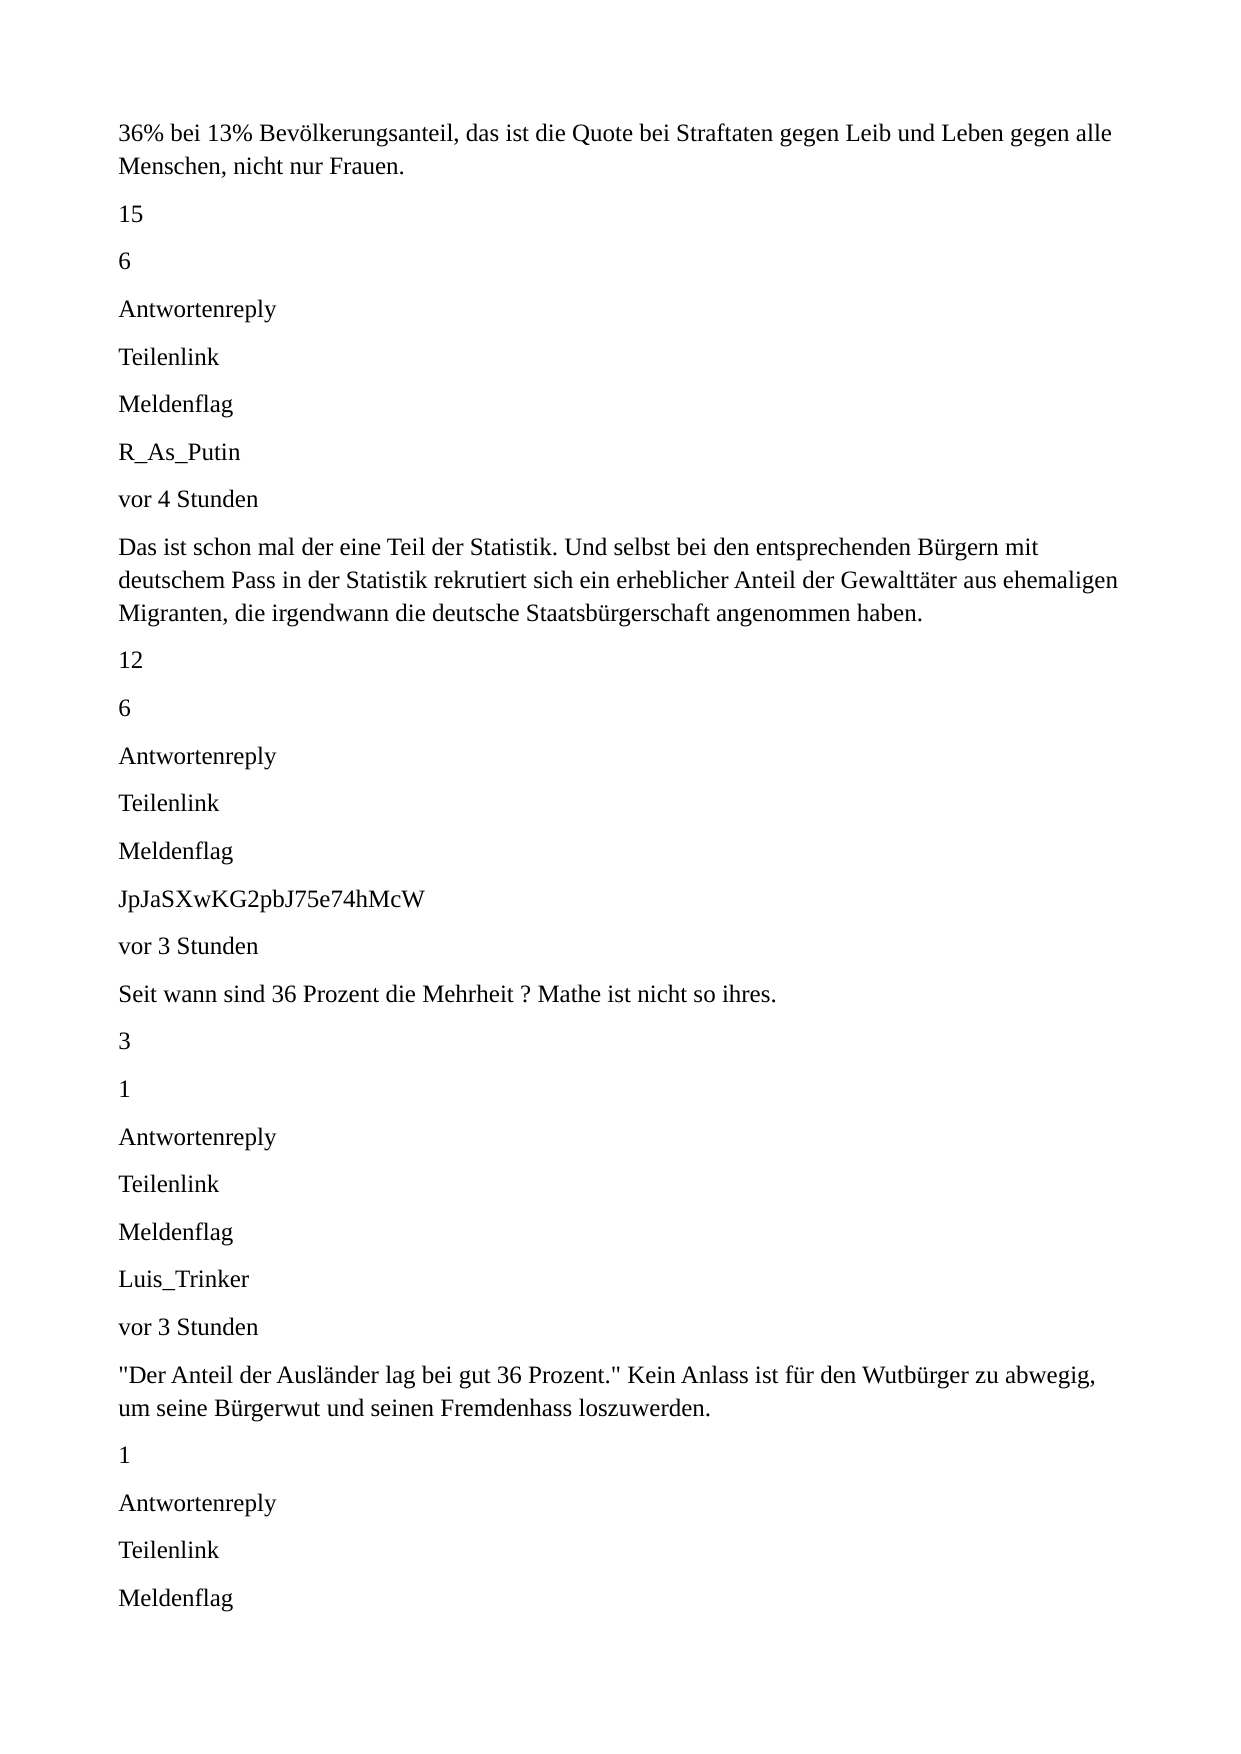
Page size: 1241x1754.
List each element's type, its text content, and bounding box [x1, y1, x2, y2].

text 36% bei 13% Bevölkerungsanteil, das ist die Quote bei Straftaten gegen Leib und Leben gegen alle Menschen, nicht nur Frauen. [118, 118, 1122, 180]
text Antwortenreply [118, 741, 1122, 769]
text vor 4 Stunden [118, 484, 1122, 513]
text Das ist schon mal der eine Teil der Statistik. Und selbst bei den entsprechenden Bürgern mit deutschem Pass in der Statistik rekrutiert sich ein erheblicher Anteil der Gewalttäter aus ehemaligen Migranten, die irgendwann die deutsche Staatsbürgerschaft angenommen haben. [118, 532, 1122, 627]
text Seit wann sind 36 Prozent die Mehrheit ? Mathe ist nicht so ihres. [118, 979, 1122, 1008]
text Meldenflag [118, 389, 1122, 418]
text Luis_Trinker [118, 1264, 1122, 1293]
text Antwortenreply [118, 1488, 1122, 1517]
text 15 [118, 199, 1122, 227]
text 3 [118, 1026, 1122, 1055]
text Antwortenreply [118, 1122, 1122, 1150]
text vor 3 Stunden [118, 931, 1122, 960]
text Meldenflag [118, 836, 1122, 865]
text 6 [118, 246, 1122, 275]
text JpJaSXwKG2pbJ75e74hMcW [118, 884, 1122, 912]
text vor 3 Stunden [118, 1312, 1122, 1341]
text "Der Anteil der Ausländer lag bei gut 36 Prozent." Kein Anlass ist für den Wutbürger zu abwegig, um seine Bürgerwut und seinen Fremdenhass loszuwerden. [118, 1360, 1122, 1421]
text Teilenlink [118, 1169, 1122, 1198]
text 12 [118, 646, 1122, 674]
text Meldenflag [118, 1583, 1122, 1612]
text Teilenlink [118, 788, 1122, 817]
text Meldenflag [118, 1217, 1122, 1246]
text Teilenlink [118, 1536, 1122, 1564]
text Teilenlink [118, 342, 1122, 370]
text 1 [118, 1440, 1122, 1469]
text 6 [118, 693, 1122, 722]
text Antwortenreply [118, 294, 1122, 323]
text R_As_Putin [118, 437, 1122, 466]
text 1 [118, 1074, 1122, 1103]
